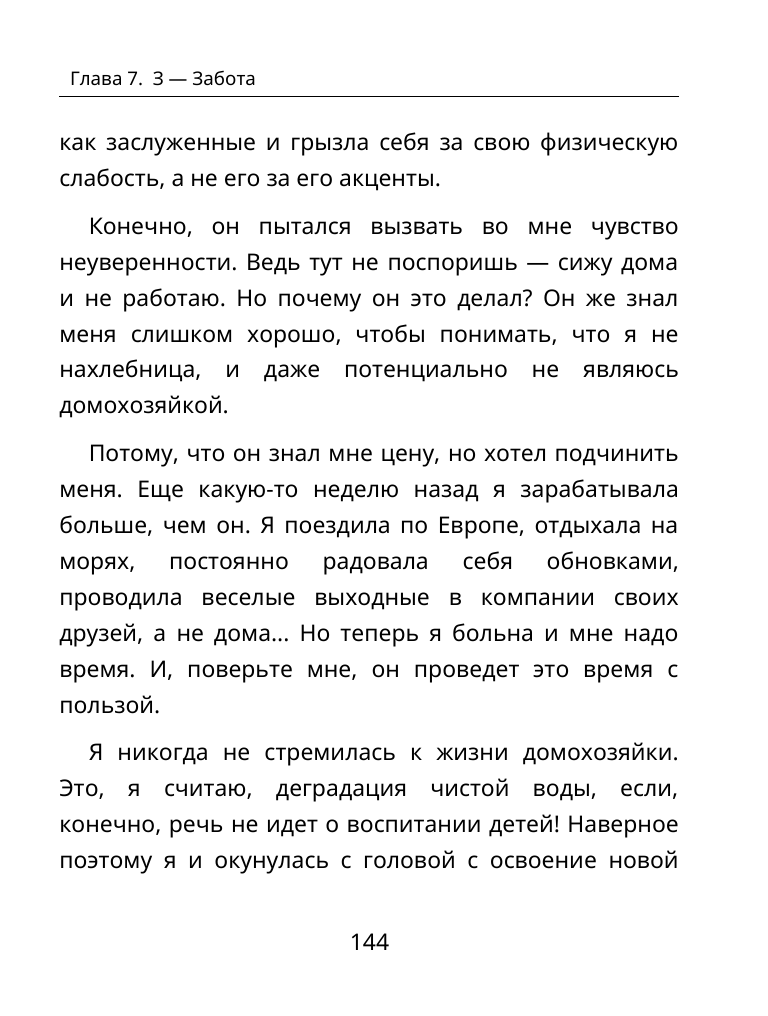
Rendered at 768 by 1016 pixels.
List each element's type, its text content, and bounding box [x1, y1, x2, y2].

text Конечно, он пытался вызвать во мне чувство неуверенности. Ведь тут не поспоришь — сижу дома и не работаю. Но почему он это делал? Он же знал меня слишком хорошо, чтобы понимать, что я не нахлебница, и даже потенциально не являюсь домохозяйкой. [59, 210, 679, 421]
text Потому, что он знал мне цену, но хотел подчинить меня. Еще какую-то неделю назад я зарабатывала больше, чем он. Я поездила по Европе, отдыхала на морях, постоянно радовала себя обновками, проводила веселые выходные в компании своих друзей, а не дома... Но теперь я больна и мне надо время. И, поверьте мне, он проведет это время с пользой. [59, 437, 679, 720]
text как заслуженные и грызла себя за свою физическую слабость, а не его за его акценты. [59, 126, 679, 193]
text Я никогда не стремилась к жизни домохозяйки. Это, я считаю, деградация чистой воды, если, конечно, речь не идет о воспитании детей! Наверное поэтому я и окунулась с головой с освоение новой [59, 736, 679, 875]
